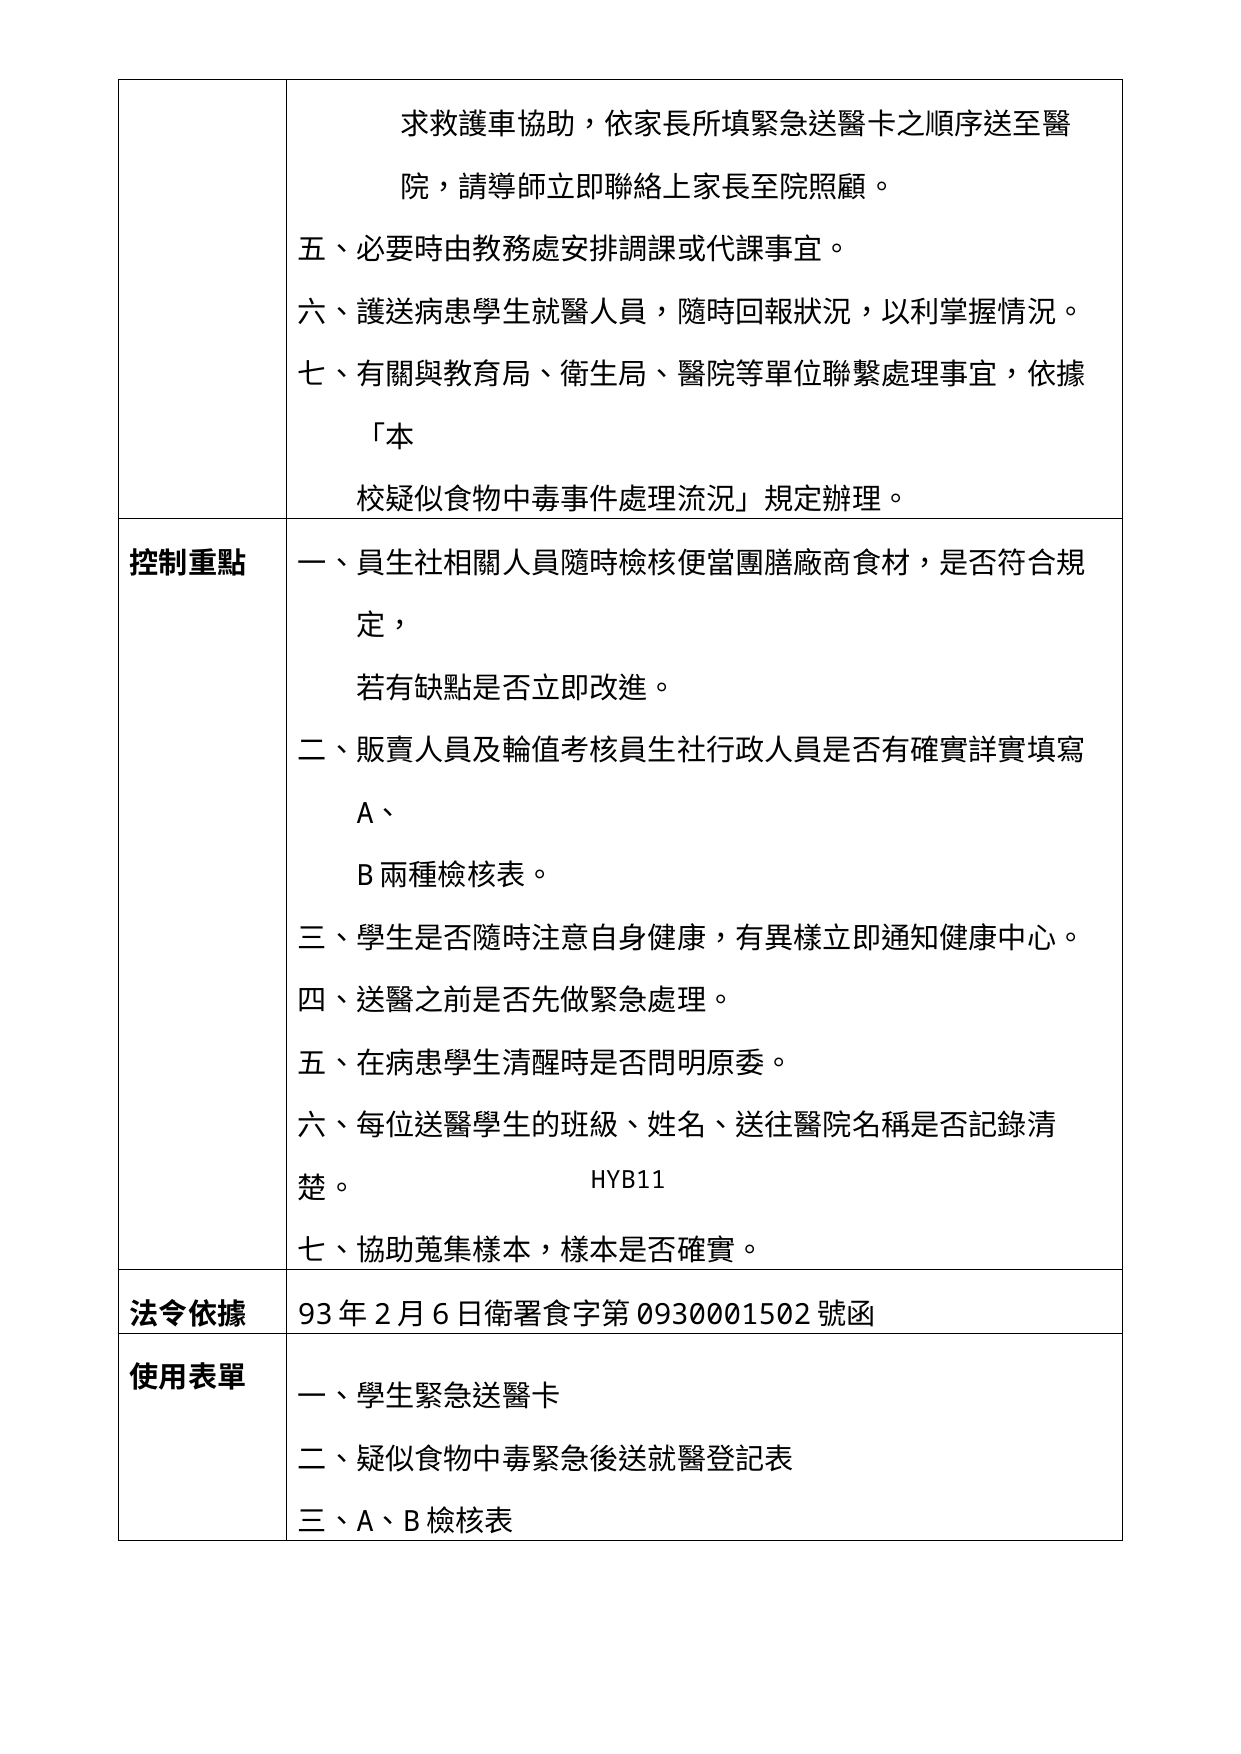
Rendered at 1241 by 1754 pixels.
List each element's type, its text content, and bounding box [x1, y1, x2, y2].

table_cell [119, 80, 286, 518]
table_cell 法令依據 [119, 1270, 286, 1332]
table_cell 求救護車協助，依家長所填緊急送醫卡之順序送至醫院，請導師立即聯絡上家長至院照顧。 五、必要時由教務處安排調課或代課事宜。 六、護送病患學生就醫人員，隨時回報狀況，以利掌握情況。 七、有關與教育局、衛生局、醫院等單位聯繫處理事宜，依據「本 校疑似食物中毒事件處理流況」規定辦理。 [287, 80, 1122, 518]
table_cell 一、學生緊急送醫卡 二、疑似食物中毒緊急後送就醫登記表 三、A、B檢核表 [287, 1334, 1122, 1540]
table_cell 93年2月6日衛署食字第0930001502號函 [287, 1270, 1122, 1332]
table_cell 使用表單 [119, 1334, 286, 1540]
table_cell 一、員生社相關人員隨時檢核便當團膳廠商食材，是否符合規定， 若有缺點是否立即改進。 二、販賣人員及輪值考核員生社行政人員是否有確實詳實填寫A、 B兩種檢核表。 三、學生是否隨時注意自身健康，有異樣立即通知健康中心。 四、送醫之前是否先做緊急處理。 五、在病患學生清醒時是否問明原委。 六、每位送醫學生的班級、姓名、送往醫院名稱是否記錄清楚。 七、協助蒐集樣本，樣本是否確實。 [287, 519, 1122, 1269]
table_cell 控制重點 [119, 519, 286, 1269]
